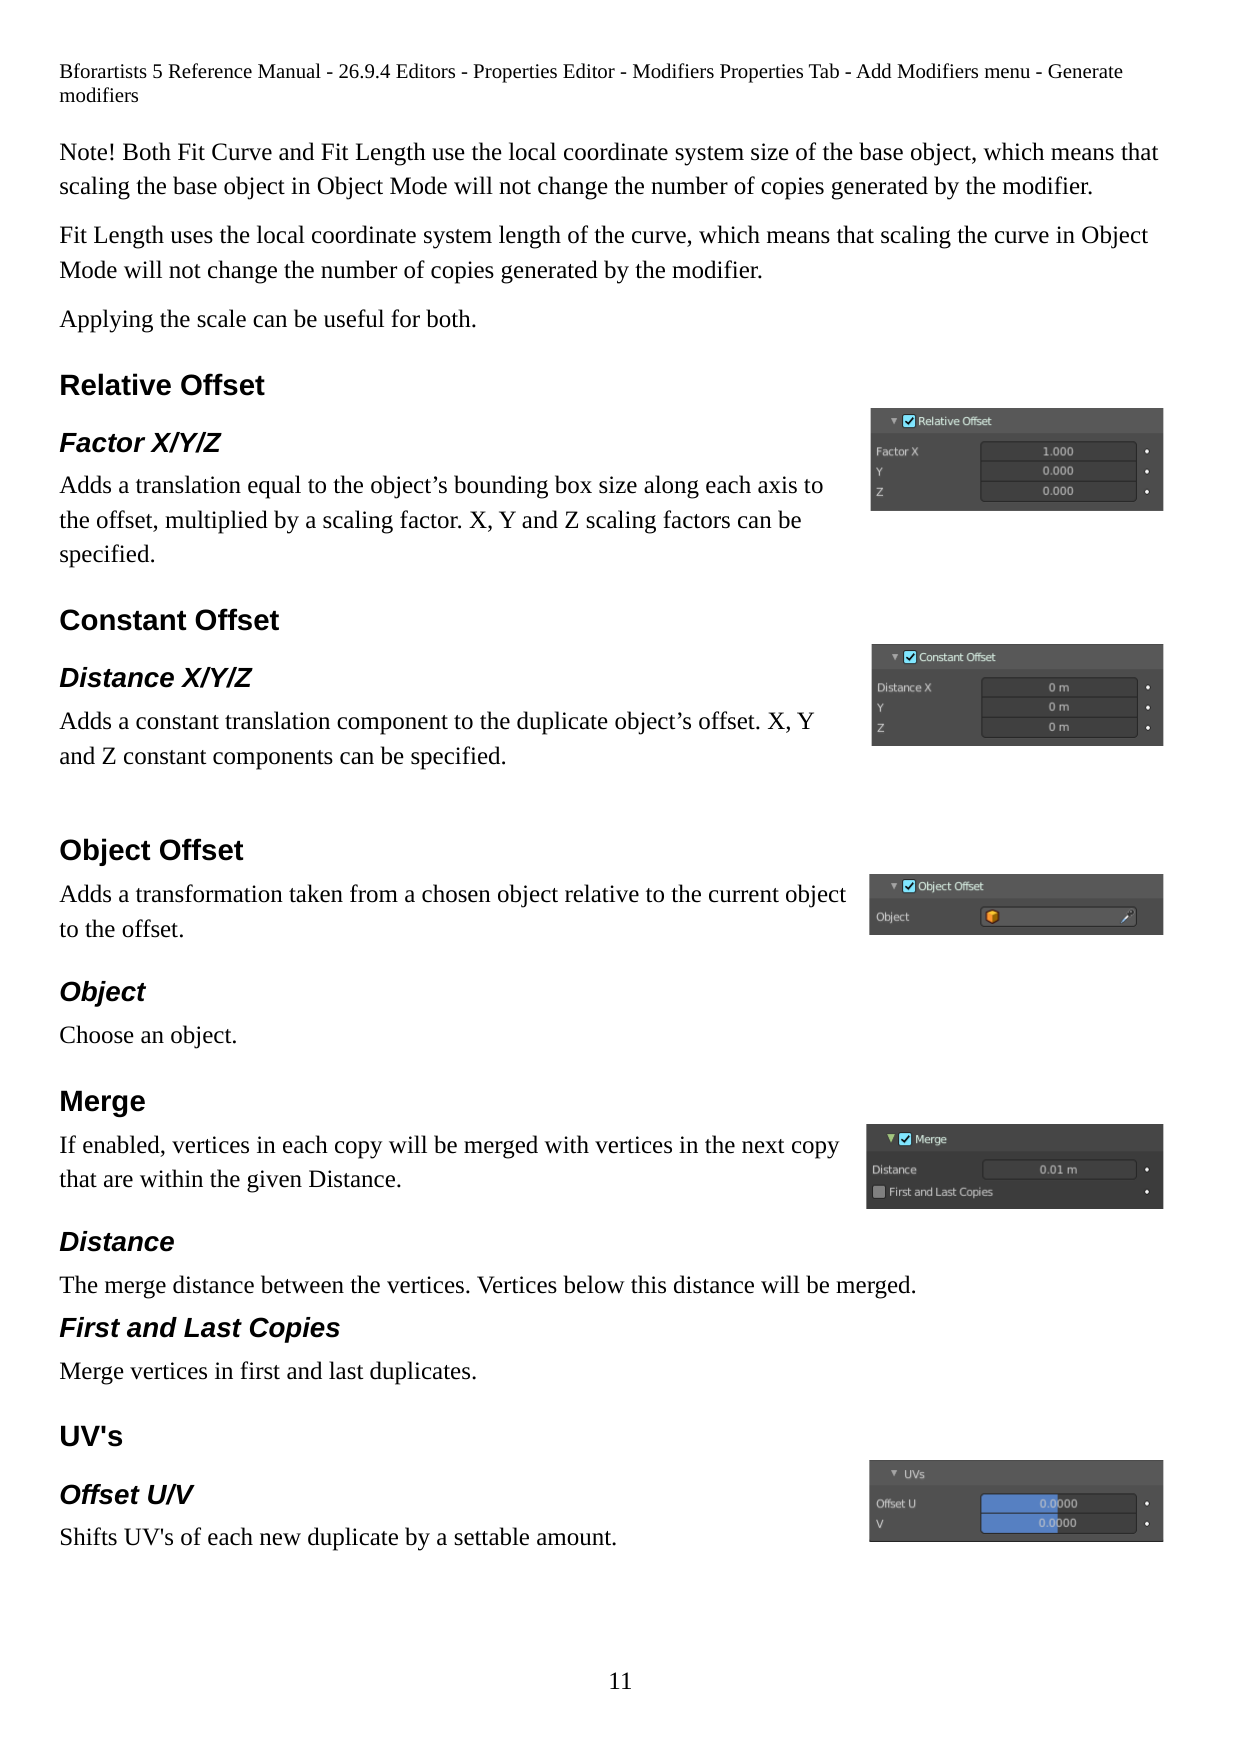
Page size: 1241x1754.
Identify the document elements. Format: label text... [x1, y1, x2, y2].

picture [871, 644, 1164, 746]
picture [866, 1124, 1164, 1209]
subtitle Merge [59, 1083, 1181, 1117]
picture [869, 874, 1164, 935]
text Note! Both Fit Curve and Fit Length use the local coordinate system size of the base object, which means that scaling the base object in Object Mode will not change the number of copies generated by the modifier. [59, 137, 1181, 200]
subtitle Factor X/Y/Z [59, 426, 870, 458]
picture [869, 1460, 1164, 1542]
subtitle Distance X/Y/Z [59, 662, 871, 694]
text Adds a transformation taken from a chosen object relative to the current object to the offset. [59, 879, 1181, 943]
text Choose an object. [59, 1020, 1181, 1048]
subtitle Object [59, 975, 1181, 1007]
subtitle Relative Offset [59, 367, 1181, 401]
subtitle Object Offset [59, 833, 1181, 867]
subtitle [1164, 662, 1181, 694]
subtitle [1164, 426, 1181, 458]
text Applying the scale can be useful for both. [59, 304, 1181, 332]
text Merge vertices in first and last duplicates. [59, 1356, 1181, 1384]
picture [870, 408, 1164, 511]
subtitle First and Last Copies [59, 1311, 1181, 1343]
subtitle Distance [59, 1226, 1181, 1258]
text Shifts UV's of each new duplicate by a settable amount. [59, 1522, 1181, 1551]
subtitle [1164, 1478, 1181, 1510]
subtitle UV's [59, 1419, 1181, 1453]
subtitle Offset U/V [59, 1478, 869, 1510]
text Fit Length uses the local coordinate system length of the curve, which means that scaling the curve in Object Mode will not change the number of copies generated by the modifier. [59, 220, 1181, 283]
text Adds a constant translation component to the duplicate object’s offset. X, Y and Z constant components can be specified. [59, 706, 1181, 769]
text If enabled, vertices in each copy will be merged with vertices in the next copy that are within the given Distance. [59, 1130, 866, 1193]
text The merge distance between the vertices. Vertices below this distance will be merged. [59, 1270, 1181, 1299]
subtitle Constant Offset [59, 603, 1181, 637]
text Adds a translation equal to the object’s bounding box size along each axis to the offset, multiplied by a scaling factor. X, Y and Z scaling factors can be specified. [59, 471, 1181, 568]
